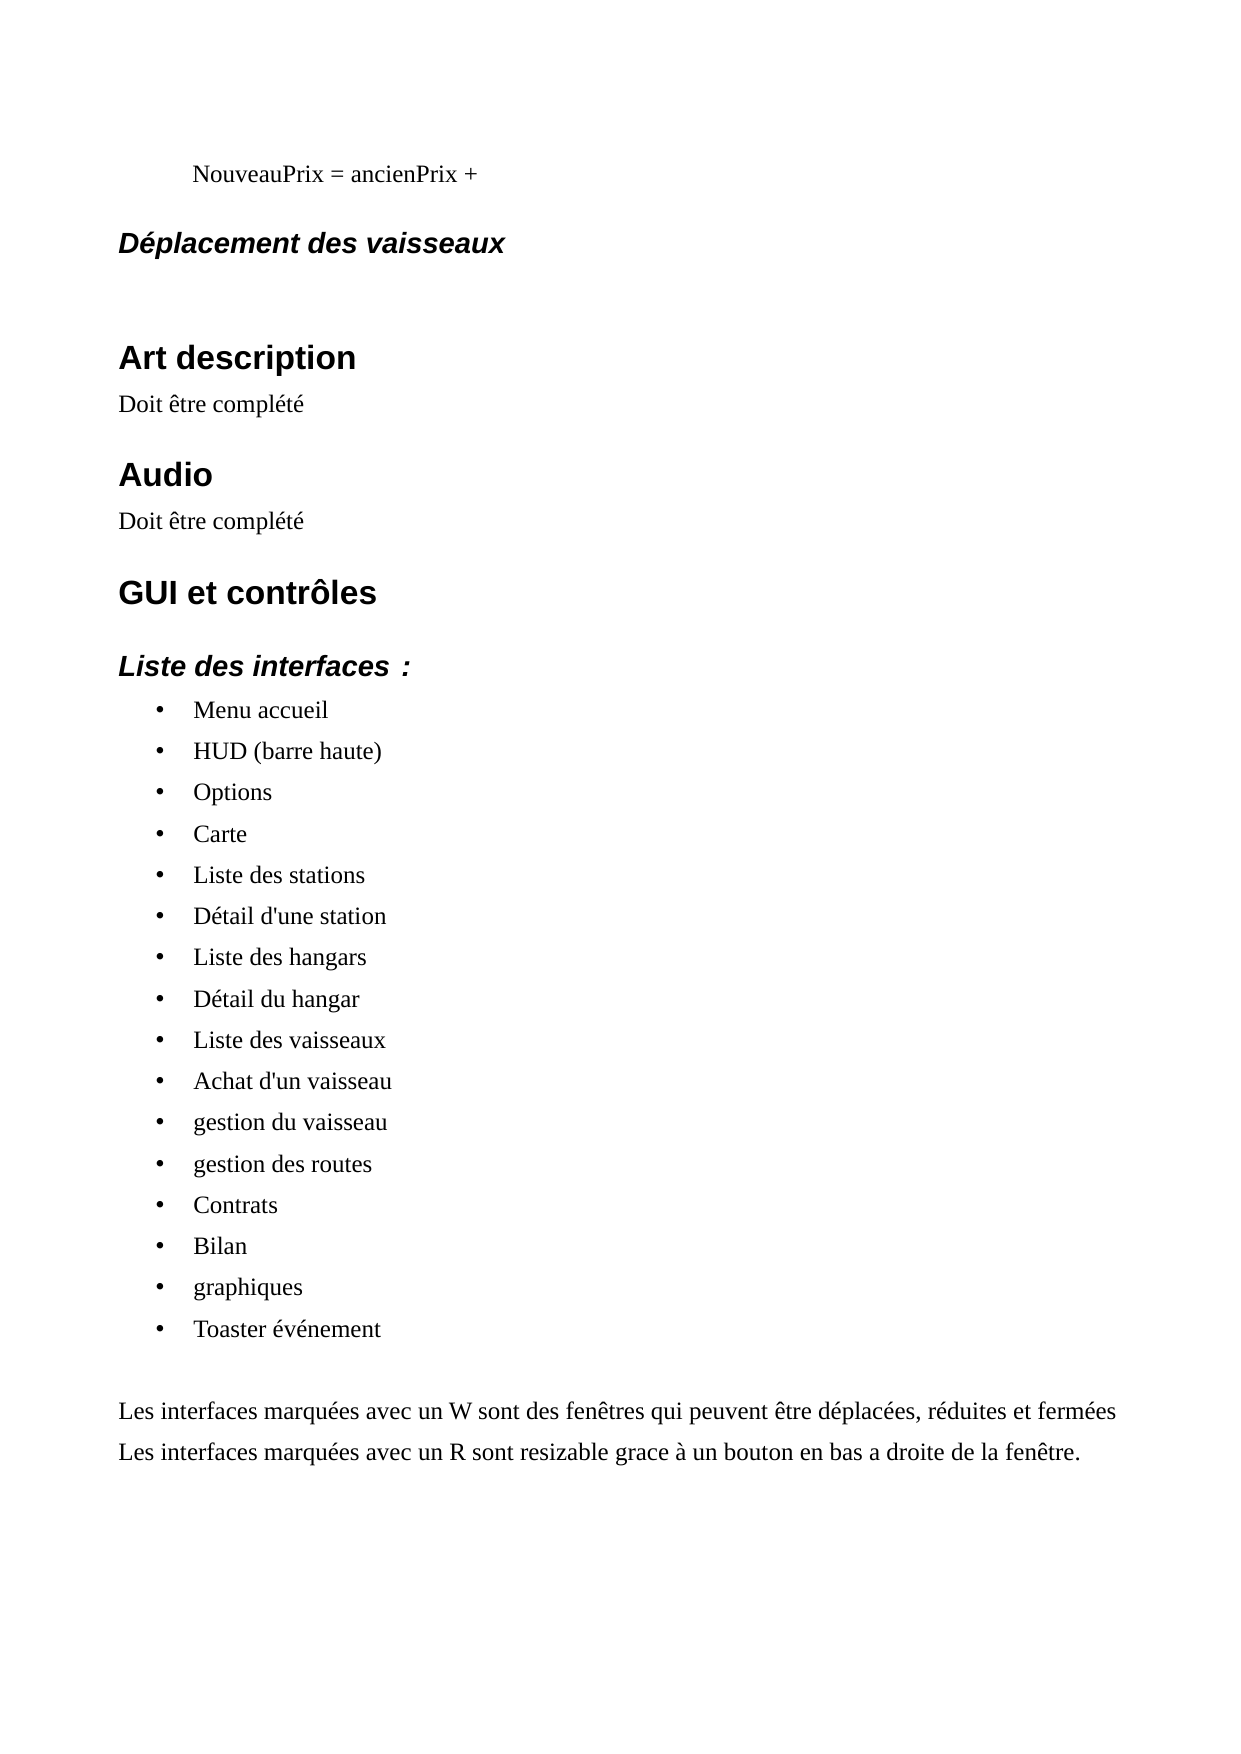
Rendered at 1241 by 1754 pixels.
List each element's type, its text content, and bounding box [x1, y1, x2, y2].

list Détail du hangar [156, 984, 1122, 1012]
list gestion du vaisseau [156, 1107, 1122, 1136]
text Les interfaces marquées avec un R sont resizable grace à un bouton en bas a droite de la fenêtre. [118, 1437, 1122, 1466]
subtitle Audio [118, 455, 1122, 494]
text NouveauPrix = ancienPrix + [118, 159, 1122, 188]
list Contrats [156, 1190, 1122, 1219]
list Bilan [156, 1231, 1122, 1260]
list HUD (barre haute) [156, 736, 1122, 765]
subtitle Liste des interfaces : [118, 649, 1122, 682]
list Détail d'une station [156, 901, 1122, 930]
list Achat d'un vaisseau [156, 1066, 1122, 1095]
subtitle Art description [118, 338, 1122, 377]
list Liste des hangars [156, 942, 1122, 971]
list graphiques [156, 1272, 1122, 1301]
list Options [156, 777, 1122, 806]
list gestion des routes [156, 1149, 1122, 1177]
list Liste des vaisseaux [156, 1025, 1122, 1054]
list Liste des stations [156, 860, 1122, 889]
subtitle Déplacement des vaisseaux [118, 226, 1122, 259]
list Toaster événement [156, 1314, 1122, 1342]
text Doit être complété [118, 506, 1122, 535]
subtitle GUI et contrôles [118, 573, 1122, 611]
text Les interfaces marquées avec un W sont des fenêtres qui peuvent être déplacées, réduites et fermées [118, 1396, 1122, 1425]
list Carte [156, 819, 1122, 847]
list Menu accueil [156, 695, 1122, 724]
text Doit être complété [118, 389, 1122, 418]
